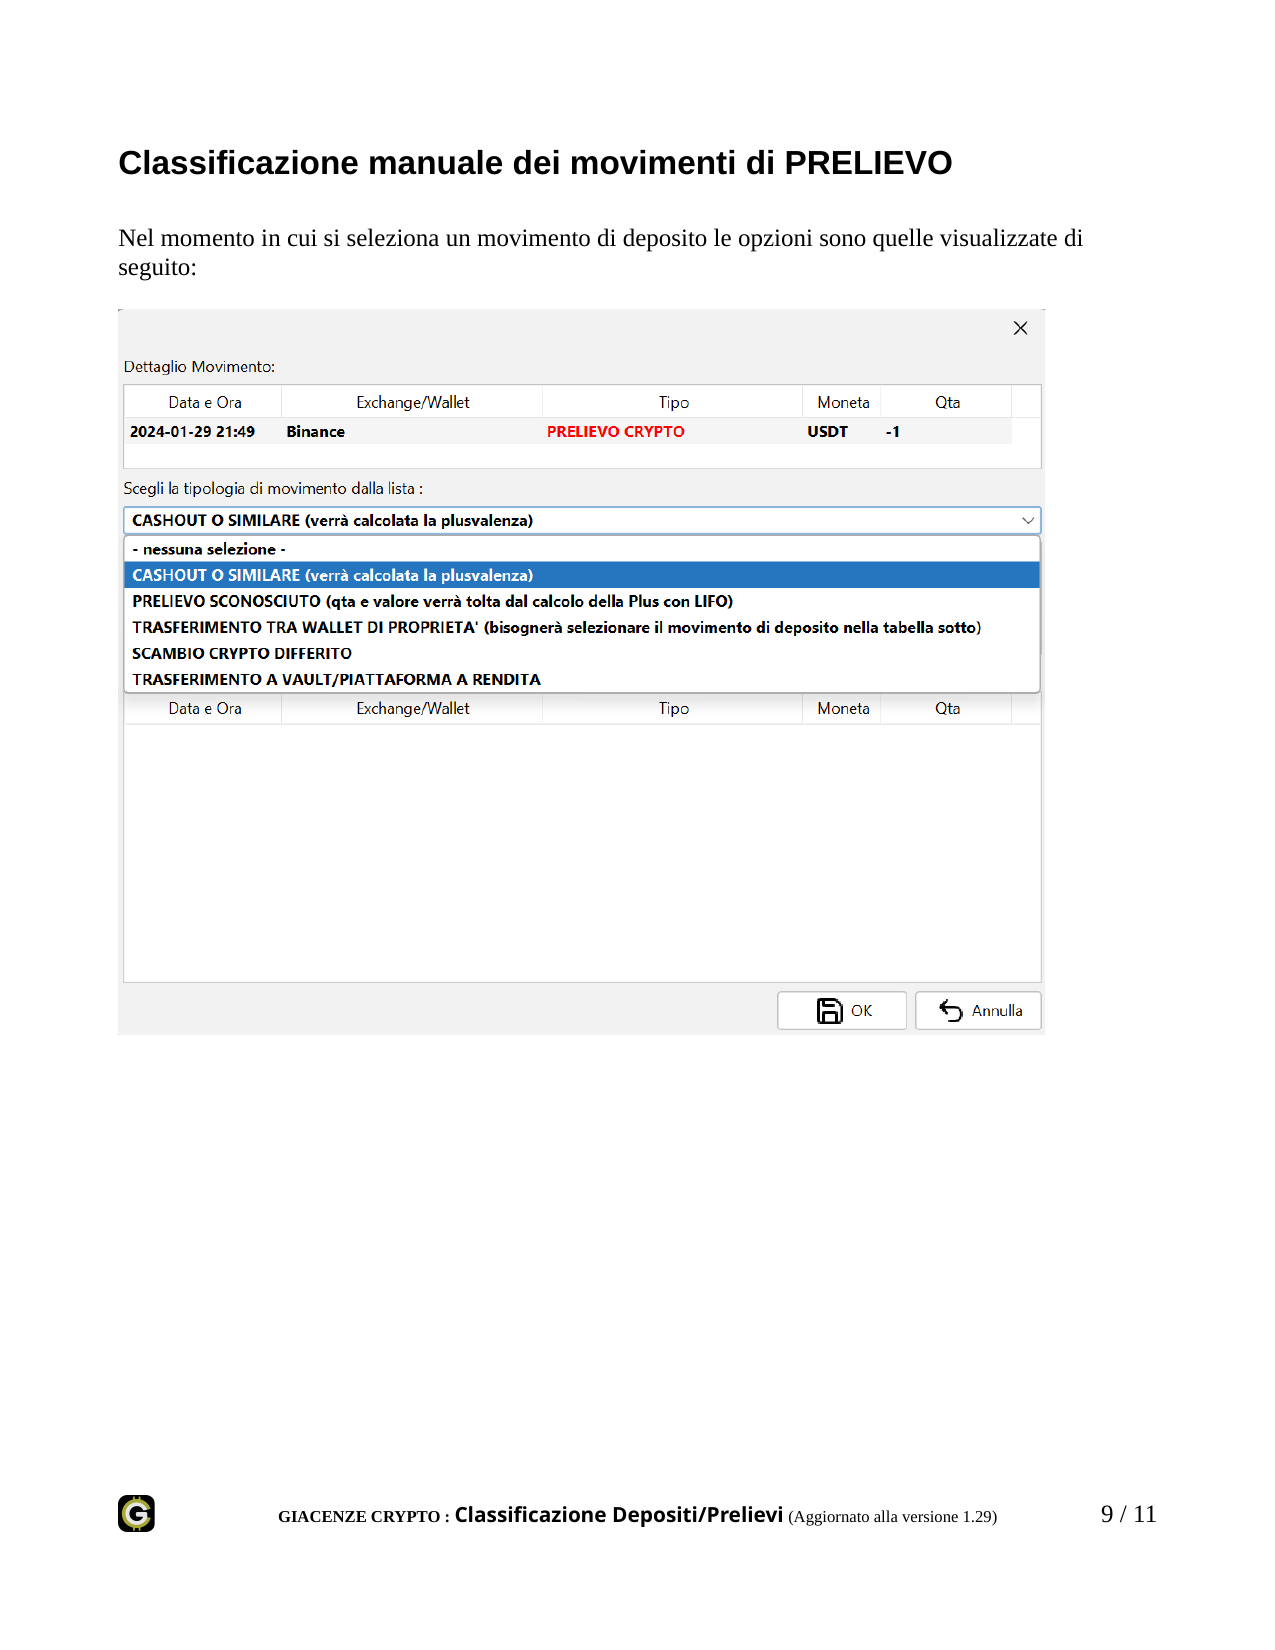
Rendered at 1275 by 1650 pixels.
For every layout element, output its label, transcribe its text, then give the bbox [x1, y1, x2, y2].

picture [118, 309, 1045, 1035]
picture [118, 1495, 155, 1532]
subtitle Classificazione manuale dei movimenti di PRELIEVO [118, 143, 1157, 182]
text Nel momento in cui si seleziona un movimento di deposito le opzioni sono quelle visualizzate di seguito: [118, 223, 1157, 280]
